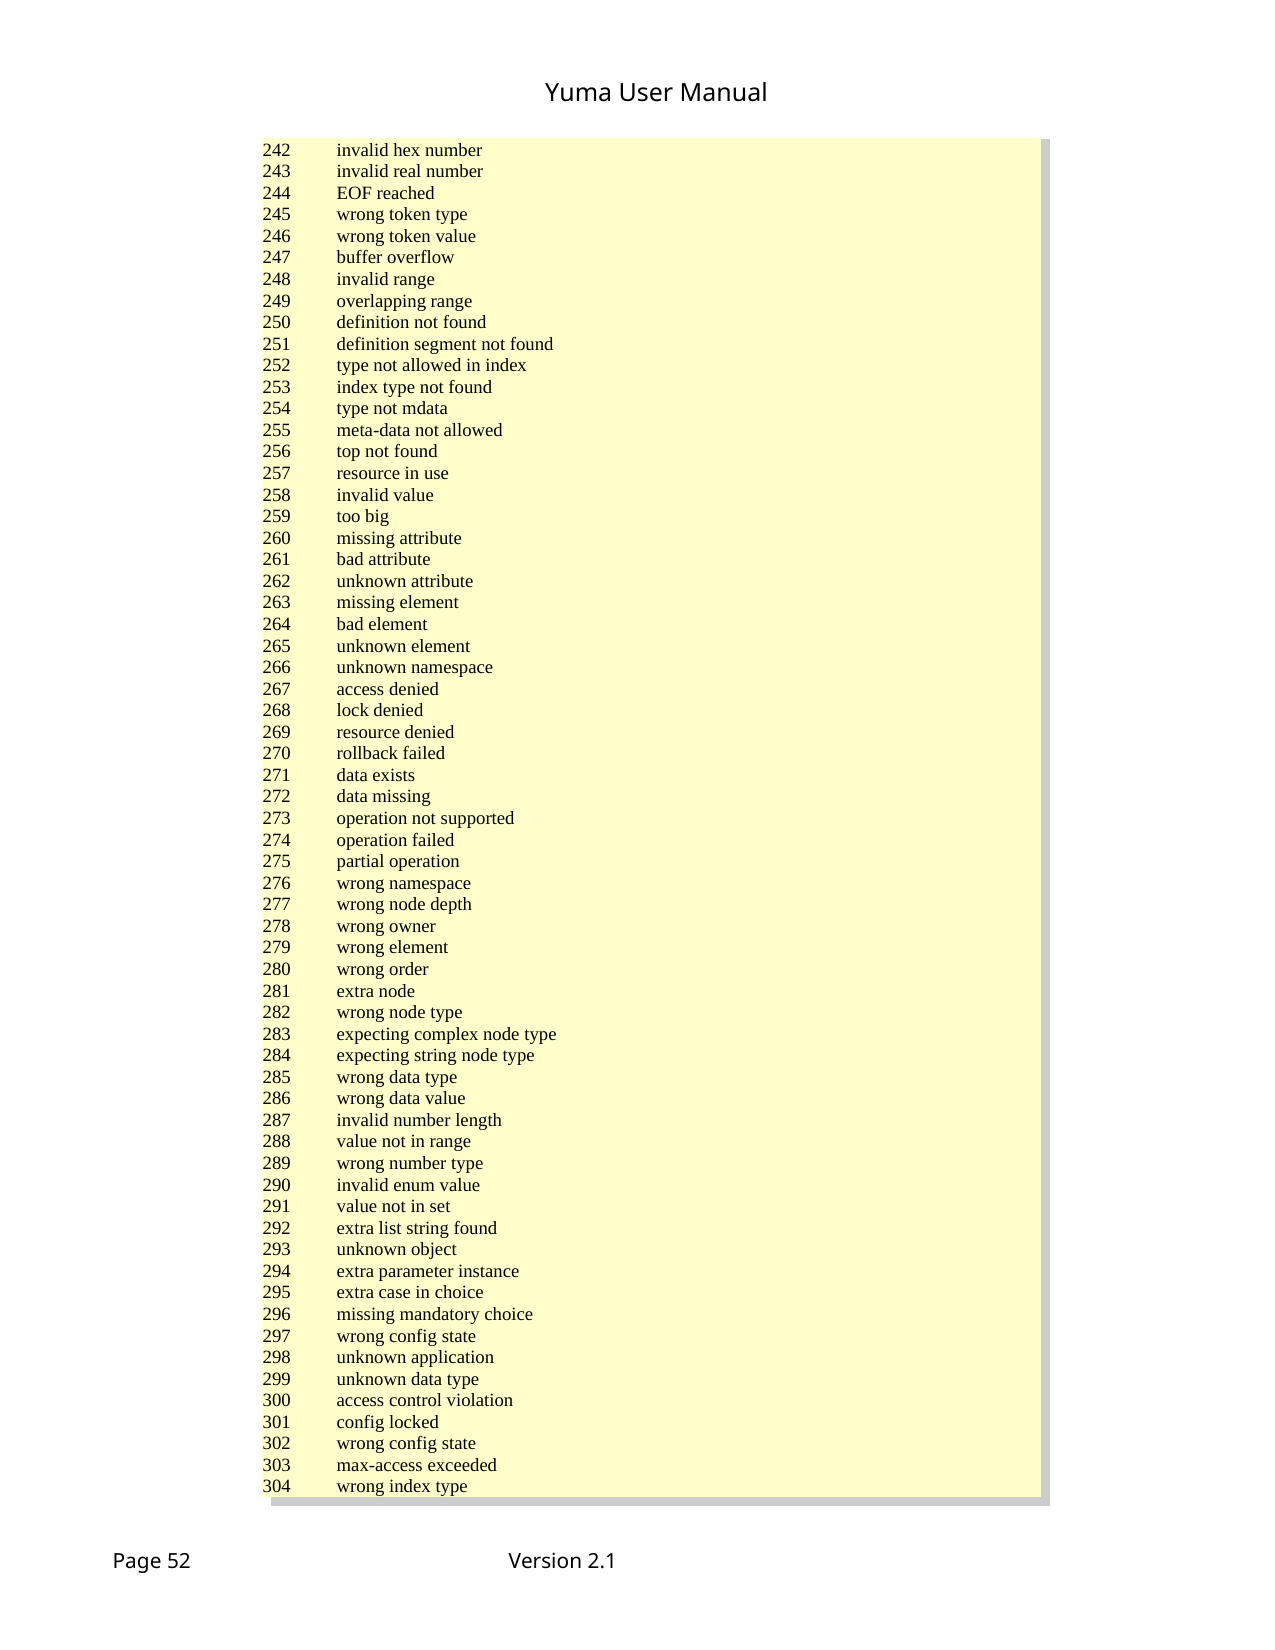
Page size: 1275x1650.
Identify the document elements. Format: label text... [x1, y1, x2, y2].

text 292 extra list string found [262, 1217, 1041, 1238]
text 294 extra parameter instance [262, 1260, 1041, 1281]
text 248 invalid range [262, 268, 1041, 289]
text 245 wrong token type [262, 203, 1041, 225]
text 276 wrong namespace [262, 872, 1041, 893]
text 301 config locked [262, 1411, 1041, 1432]
text 273 operation not supported [262, 807, 1041, 828]
text 275 partial operation [262, 850, 1041, 872]
text 243 invalid real number [262, 160, 1041, 182]
text 281 extra node [262, 979, 1041, 1001]
text 264 bad element [262, 613, 1041, 634]
text 283 expecting complex node type [262, 1023, 1041, 1044]
text 278 wrong owner [262, 915, 1041, 936]
text 265 unknown element [262, 634, 1041, 656]
text 286 wrong data value [262, 1087, 1041, 1109]
text 287 invalid number length [262, 1109, 1041, 1130]
text 250 definition not found [262, 311, 1041, 333]
text 288 value not in range [262, 1130, 1041, 1152]
text 270 rollback failed [262, 742, 1041, 764]
text 254 type not mdata [262, 397, 1041, 419]
text 295 extra case in choice [262, 1281, 1041, 1303]
text 277 wrong node depth [262, 893, 1041, 915]
text 282 wrong node type [262, 1001, 1041, 1023]
text 298 unknown application [262, 1346, 1041, 1368]
text 267 access denied [262, 678, 1041, 699]
text 279 wrong element [262, 936, 1041, 958]
text 261 bad attribute [262, 548, 1041, 570]
text 297 wrong config state [262, 1324, 1041, 1346]
text 256 top not found [262, 440, 1041, 462]
text 263 missing element [262, 591, 1041, 613]
text 269 resource denied [262, 721, 1041, 742]
text 299 unknown data type [262, 1368, 1041, 1389]
text 253 index type not found [262, 376, 1041, 397]
text 266 unknown namespace [262, 656, 1041, 678]
text 303 max-access exceeded [262, 1454, 1041, 1475]
text 302 wrong config state [262, 1432, 1041, 1454]
text 271 data exists [262, 764, 1041, 785]
text 255 meta-data not allowed [262, 419, 1041, 440]
text 290 invalid enum value [262, 1173, 1041, 1195]
text 280 wrong order [262, 958, 1041, 979]
text 296 missing mandatory choice [262, 1303, 1041, 1324]
text 260 missing attribute [262, 527, 1041, 548]
text 244 EOF reached [262, 182, 1041, 203]
text 242 invalid hex number [262, 138, 1041, 160]
text 285 wrong data type [262, 1066, 1041, 1087]
text 246 wrong token value [262, 225, 1041, 246]
text 291 value not in set [262, 1195, 1041, 1217]
text 304 wrong index type [262, 1475, 1041, 1497]
text 258 invalid value [262, 483, 1041, 505]
text 274 operation failed [262, 828, 1041, 850]
text 252 type not allowed in index [262, 354, 1041, 376]
text 268 lock denied [262, 699, 1041, 721]
text 257 resource in use [262, 462, 1041, 483]
text 247 buffer overflow [262, 246, 1041, 268]
text 262 unknown attribute [262, 570, 1041, 591]
text 300 access control violation [262, 1389, 1041, 1411]
text 293 unknown object [262, 1238, 1041, 1260]
text 249 overlapping range [262, 289, 1041, 311]
text 259 too big [262, 505, 1041, 527]
text 272 data missing [262, 785, 1041, 807]
text 289 wrong number type [262, 1152, 1041, 1173]
text 251 definition segment not found [262, 333, 1041, 354]
text 284 expecting string node type [262, 1044, 1041, 1066]
